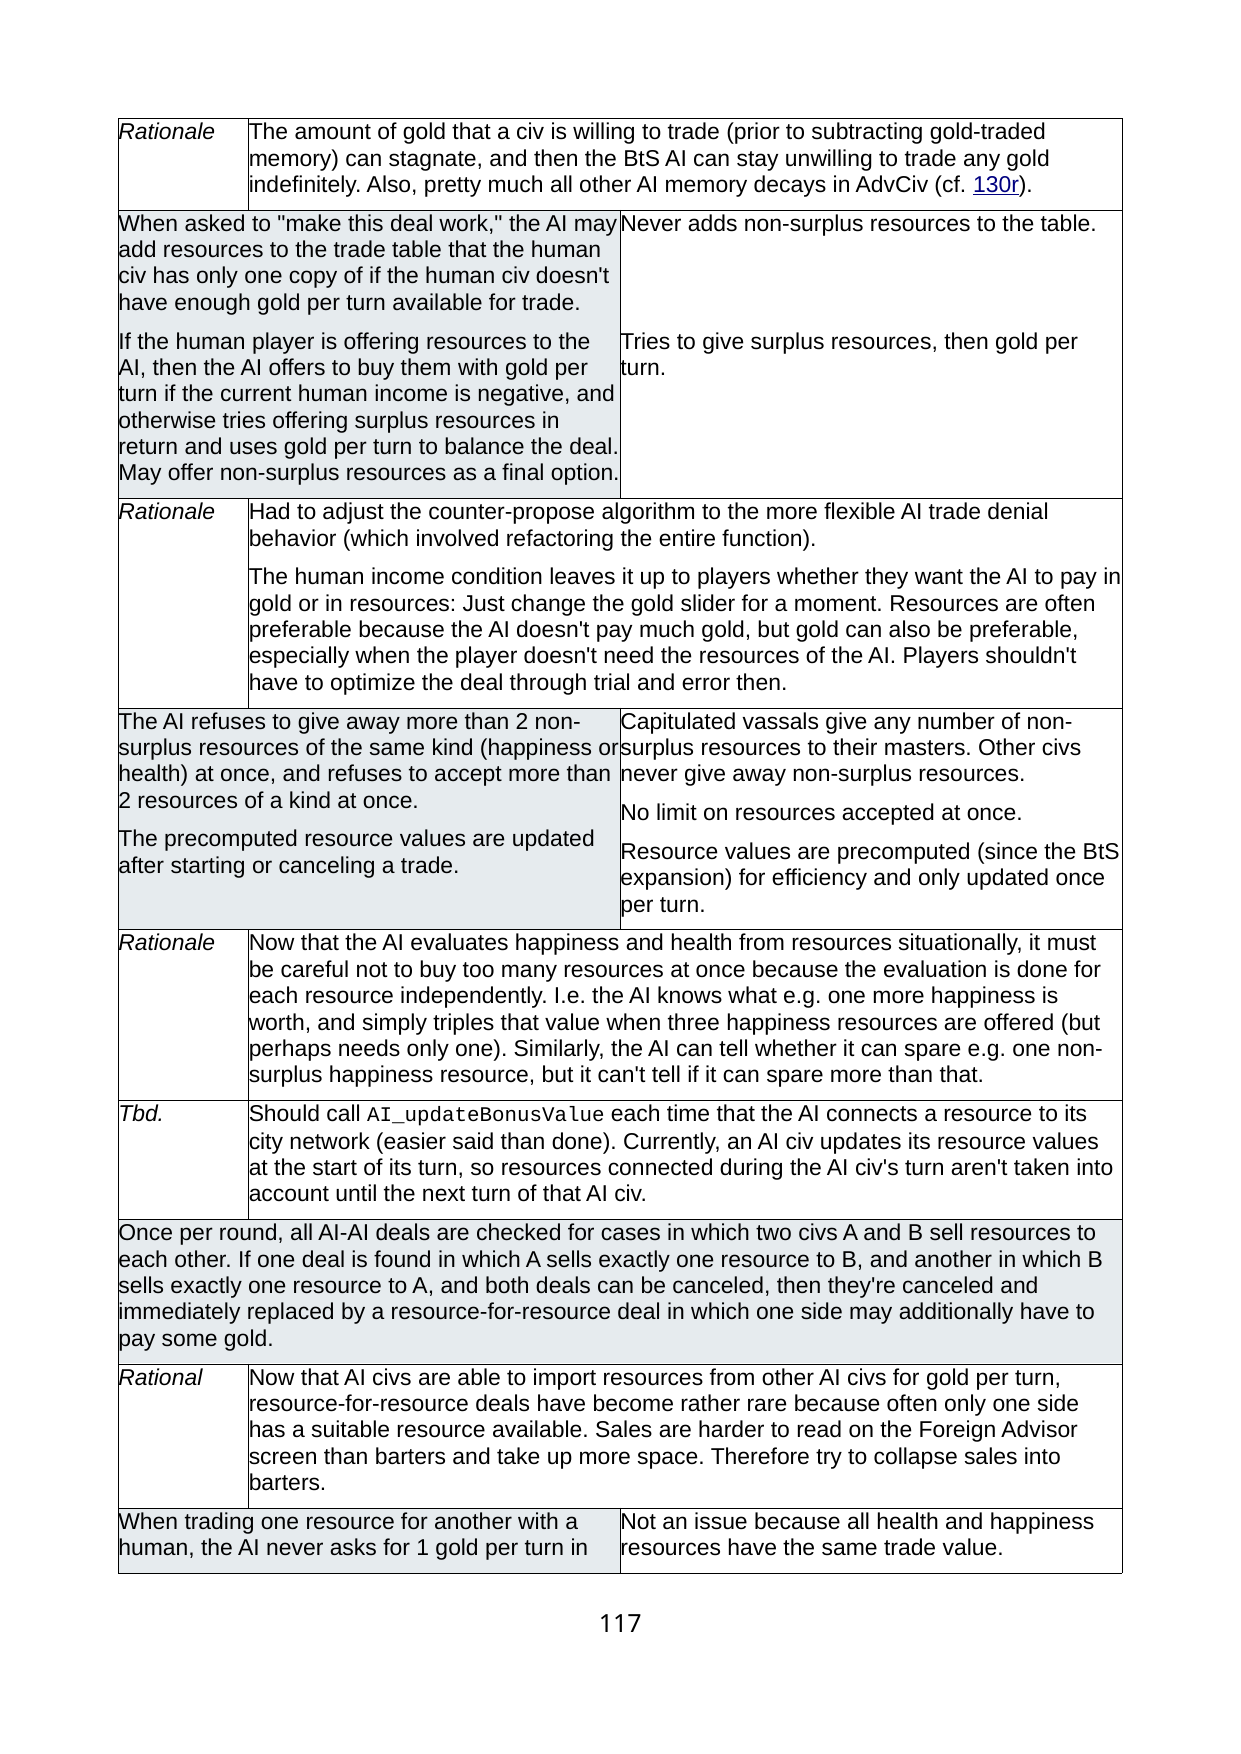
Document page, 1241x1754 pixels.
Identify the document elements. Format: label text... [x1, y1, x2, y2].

table_cell When asked to "make this deal work," the AI may add resources to the trade table that the human civ has only one copy of if the human civ doesn't have enough gold per turn available for trade. If the human player is offering resources to the AI, then the AI offers to buy them with gold per turn if the current human income is negative, and otherwise tries offering surplus resources in return and uses gold per turn to balance the deal. May offer non-surplus resources as a final option. [119, 211, 620, 498]
table_cell Tbd. [119, 1101, 248, 1219]
table_cell Rationale [119, 119, 248, 210]
table_cell Once per round, all AI-AI deals are checked for cases in which two civs A and B sell resources to each other. If one deal is found in which A sells exactly one resource to B, and another in which B sells exactly one resource to A, and both deals can be canceled, then they're canceled and immediately replaced by a resource-for-resource deal in which one side may additionally have to pay some gold. [119, 1220, 1122, 1363]
table_cell Had to adjust the counter-propose algorithm to the more flexible AI trade denial behavior (which involved refactoring the entire function). The human income condition leaves it up to players whether they want the AI to pay in gold or in resources: Just change the gold slider for a moment. Resources are often preferable because the AI doesn't pay much gold, but gold can also be preferable, especially when the player doesn't need the resources of the AI. Players shouldn't have to optimize the deal through trial and error then. [249, 499, 1122, 707]
table_cell When trading one resource for another with a human, the AI never asks for 1 gold per turn in [119, 1509, 620, 1573]
table_cell Rationale [119, 930, 248, 1100]
table_cell Now that the AI evaluates happiness and health from resources situationally, it must be careful not to buy too many resources at once because the evaluation is done for each resource independently. I.e. the AI knows what e.g. one more happiness is worth, and simply triples that value when three happiness resources are offered (but perhaps needs only one). Similarly, the AI can tell whether it can spare e.g. one non-surplus happiness resource, but it can't tell if it can spare more than that. [249, 930, 1122, 1100]
table_cell The AI refuses to give away more than 2 non-surplus resources of the same kind (happiness or health) at once, and refuses to accept more than 2 resources of a kind at once. The precomputed resource values are updated after starting or canceling a trade. [119, 709, 620, 929]
table_cell Never adds non-surplus resources to the table. Tries to give surplus resources, then gold per turn. [621, 211, 1122, 498]
table_cell Not an issue because all health and happiness resources have the same trade value. [621, 1509, 1122, 1573]
table_cell Capitulated vassals give any number of non-surplus resources to their masters. Other civs never give away non-surplus resources. No limit on resources accepted at once. Resource values are precomputed (since the BtS expansion) for efficiency and only updated once per turn. [621, 709, 1122, 929]
table_cell Should call AI_updateBonusValue each time that the AI connects a resource to its city network (easier said than done). Currently, an AI civ updates its resource values at the start of its turn, so resources connected during the AI civ's turn aren't taken into account until the next turn of that AI civ. [249, 1101, 1122, 1219]
table_cell The amount of gold that a civ is willing to trade (prior to subtracting gold-traded memory) can stagnate, and then the BtS AI can stay unwilling to trade any gold indefinitely. Also, pretty much all other AI memory decays in AdvCiv (cf. 130r). [249, 119, 1122, 210]
table_cell Rationale [119, 499, 248, 707]
table_cell Rational [119, 1365, 248, 1508]
table_cell Now that AI civs are able to import resources from other AI civs for gold per turn, resource-for-resource deals have become rather rare because often only one side has a suitable resource available. Sales are harder to read on the Foreign Advisor screen than barters and take up more space. Therefore try to collapse sales into barters. [249, 1365, 1122, 1508]
